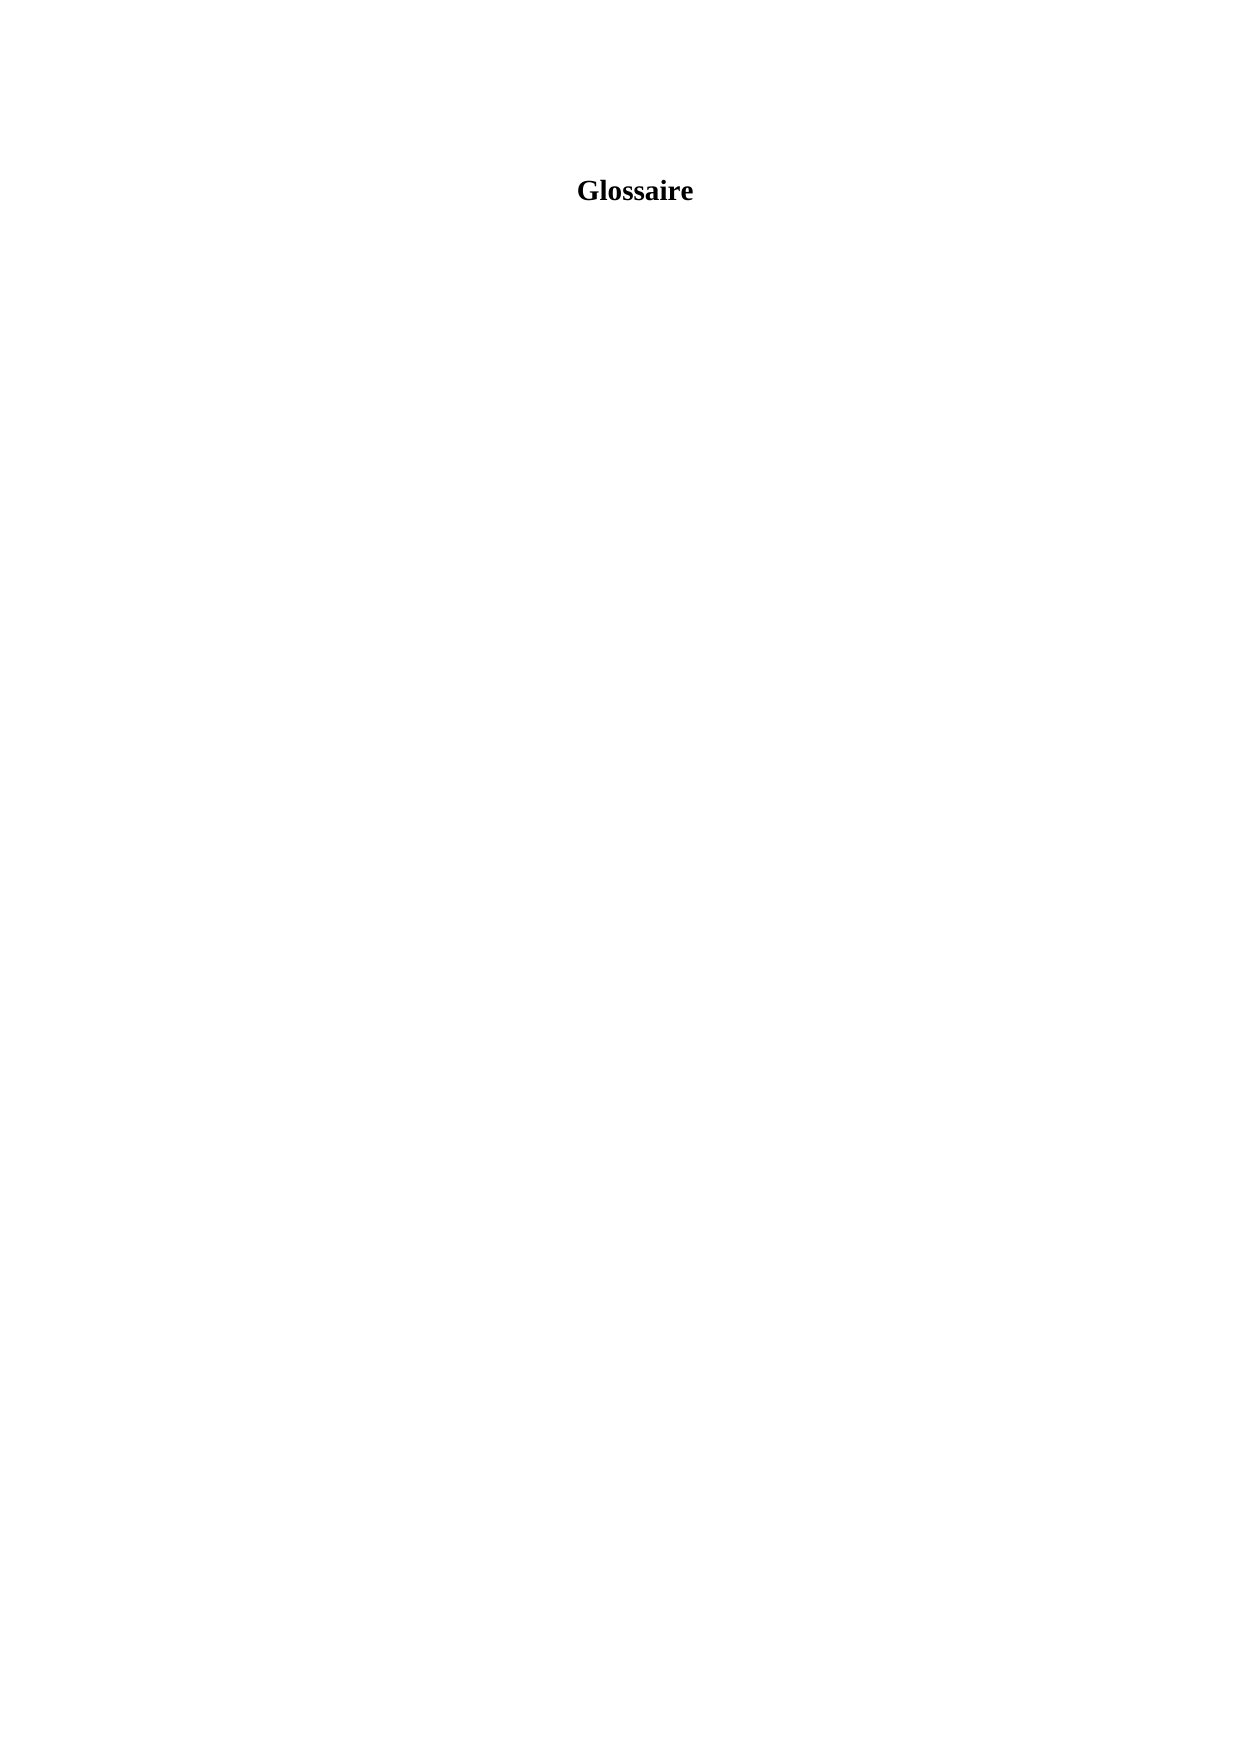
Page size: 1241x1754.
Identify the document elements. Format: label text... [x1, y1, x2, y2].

text Glossaire [177, 173, 1092, 206]
